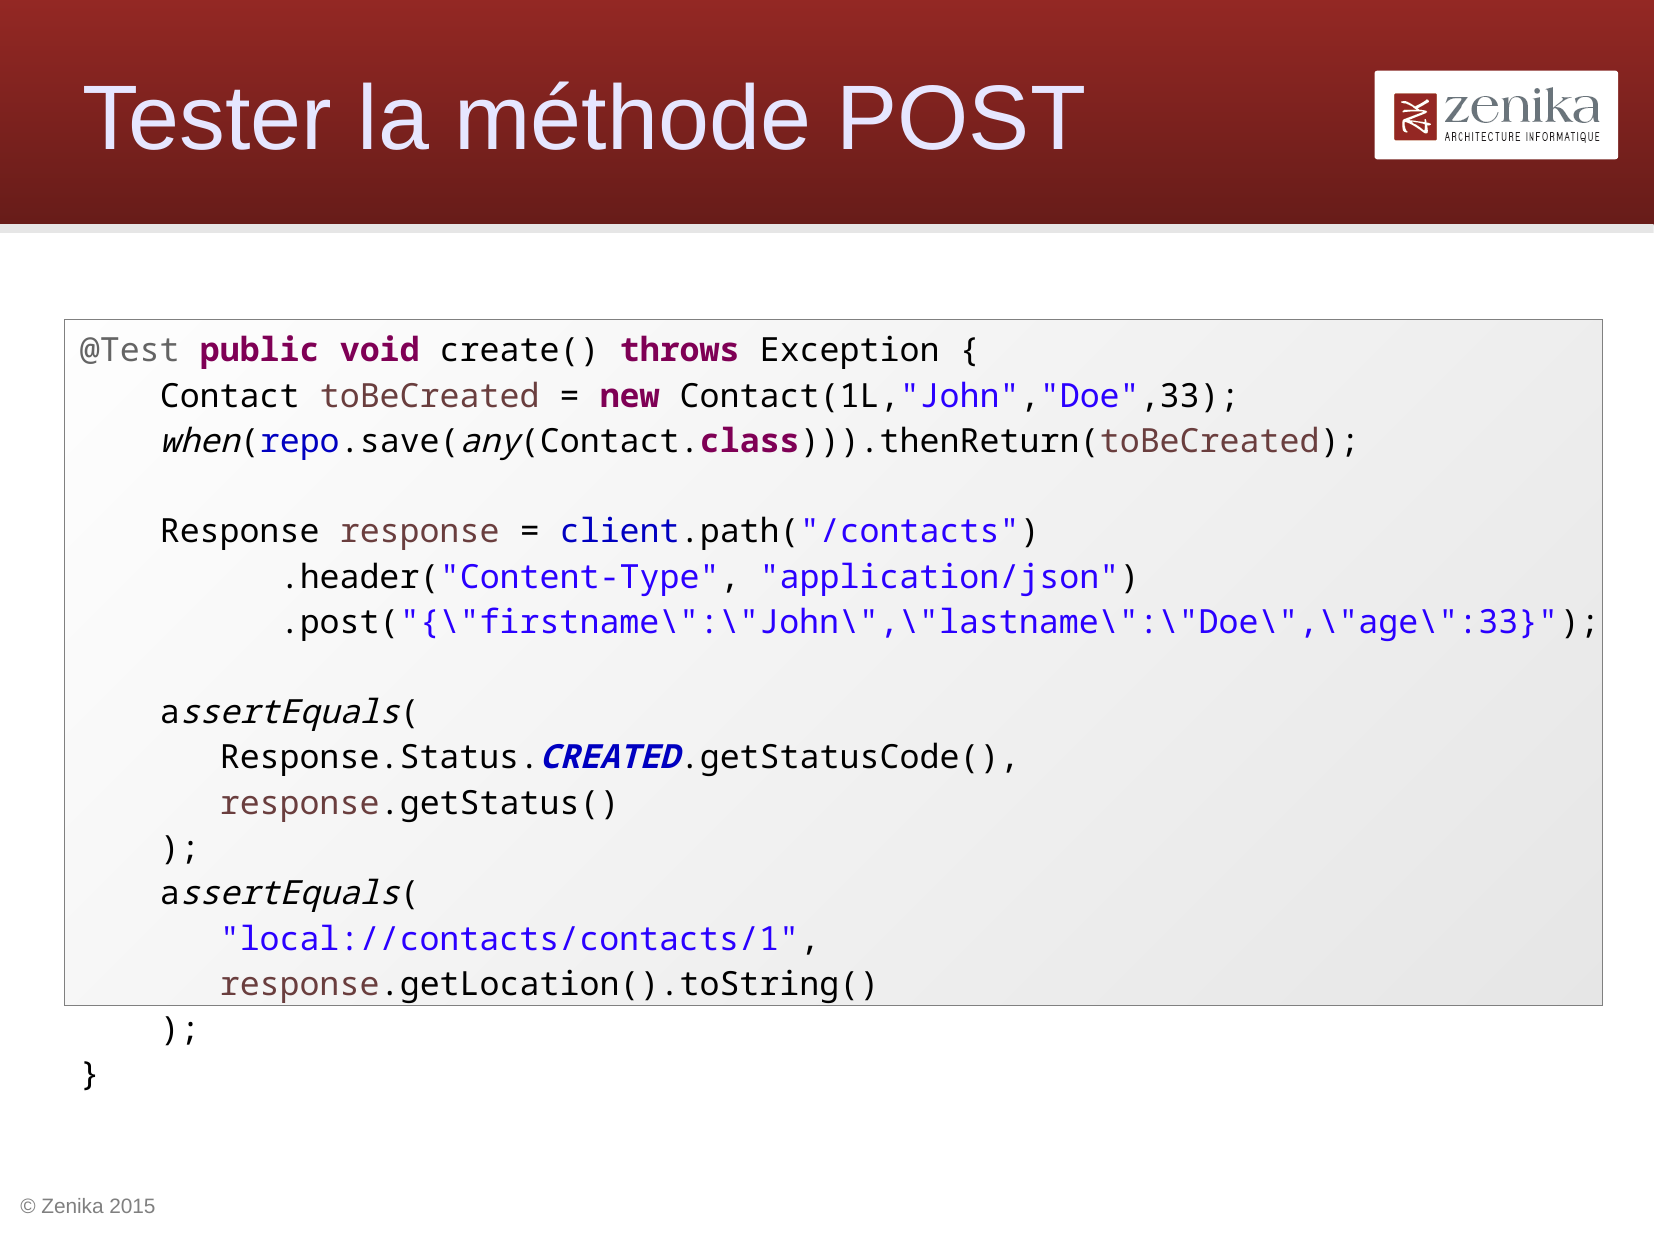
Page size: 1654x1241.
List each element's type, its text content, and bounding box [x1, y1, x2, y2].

text_box @Test public void create() throws Exception { Contact toBeCreated = new Contact(1L,"John","Doe",33); when(repo.save(any(Contact.class))).thenReturn(toBeCreated); Response response = client.path("/contacts") .header("Content-Type", "application/json") .post("{\"firstname\":\"John\",\"lastname\":\"Doe\",\"age\":33}"); assertEquals( Response.Status.CREATED.getStatusCode(), response.getStatus() ); assertEquals( "local://contacts/contacts/1", response.getLocation().toString() ); } [64, 319, 1603, 1006]
picture [1571, 82, 1600, 149]
title Tester la méthode POST [82, 13, 1571, 222]
